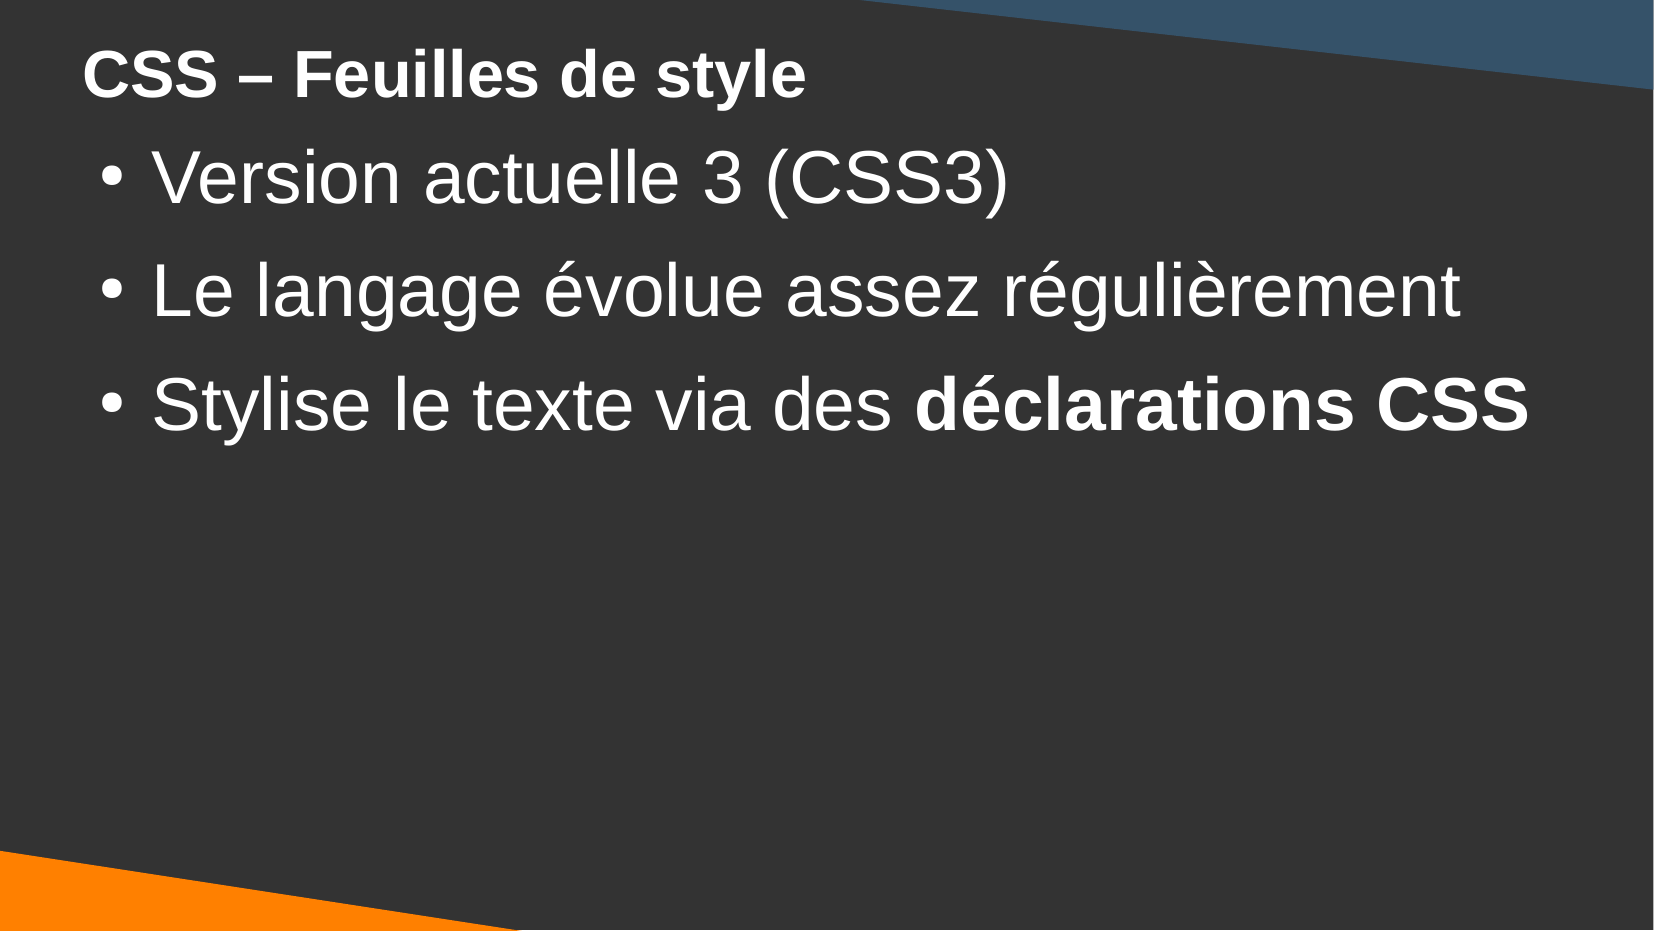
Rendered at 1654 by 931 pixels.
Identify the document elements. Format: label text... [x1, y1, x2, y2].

text_box [0, 850, 522, 931]
text_box [859, 0, 1654, 90]
list Version actuelle 3 (CSS3) Le langage évolue assez régulièrement Stylise le texte via des déclarations CSS [80, 135, 1605, 675]
title CSS – Feuilles de style [82, 37, 1571, 114]
